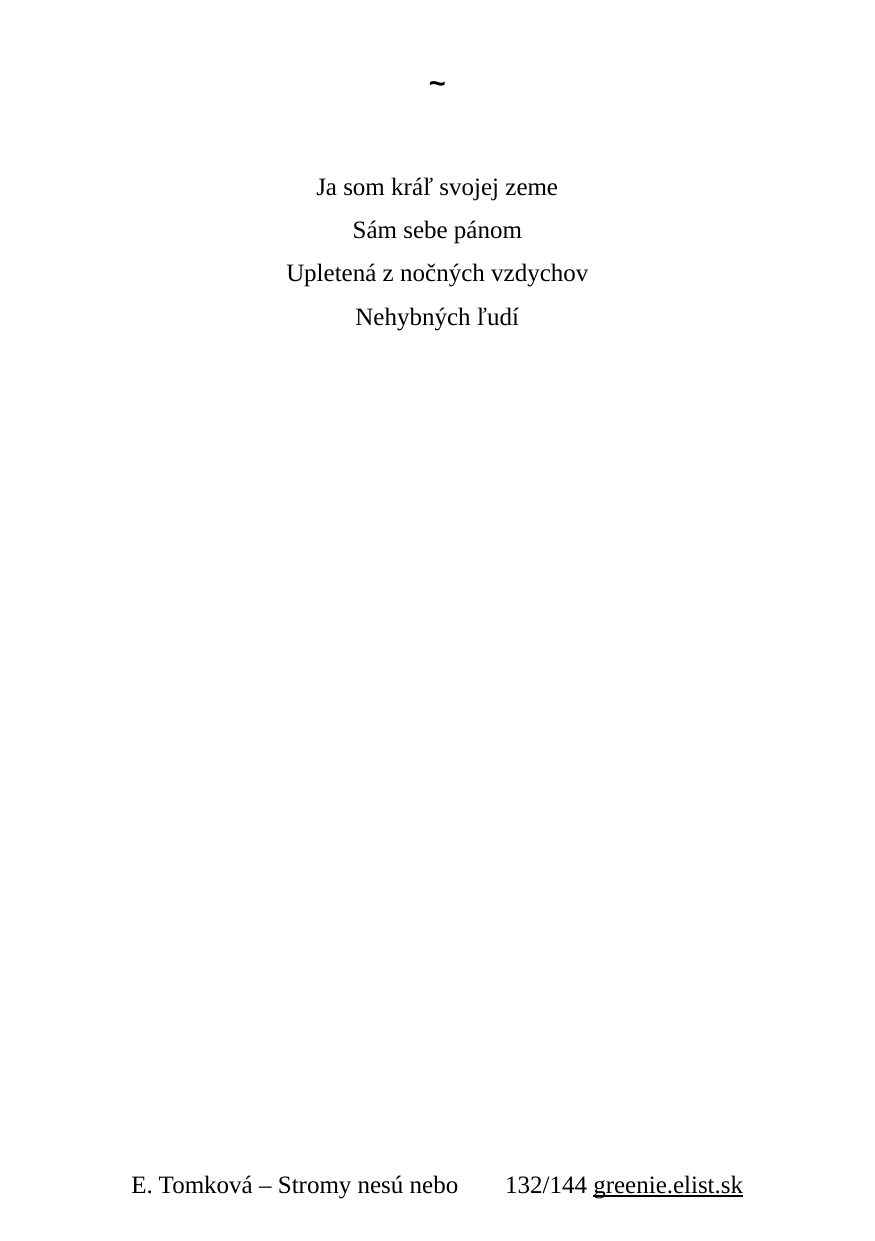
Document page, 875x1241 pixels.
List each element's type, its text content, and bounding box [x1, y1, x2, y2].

text Ja som kráľ svojej zeme [41, 129, 833, 201]
text Sám sebe pánom [41, 215, 833, 244]
text Nehybných ľudí [41, 302, 833, 330]
subtitle ~ [41, 66, 833, 100]
text Upletená z nočných vzdychov [41, 258, 833, 287]
